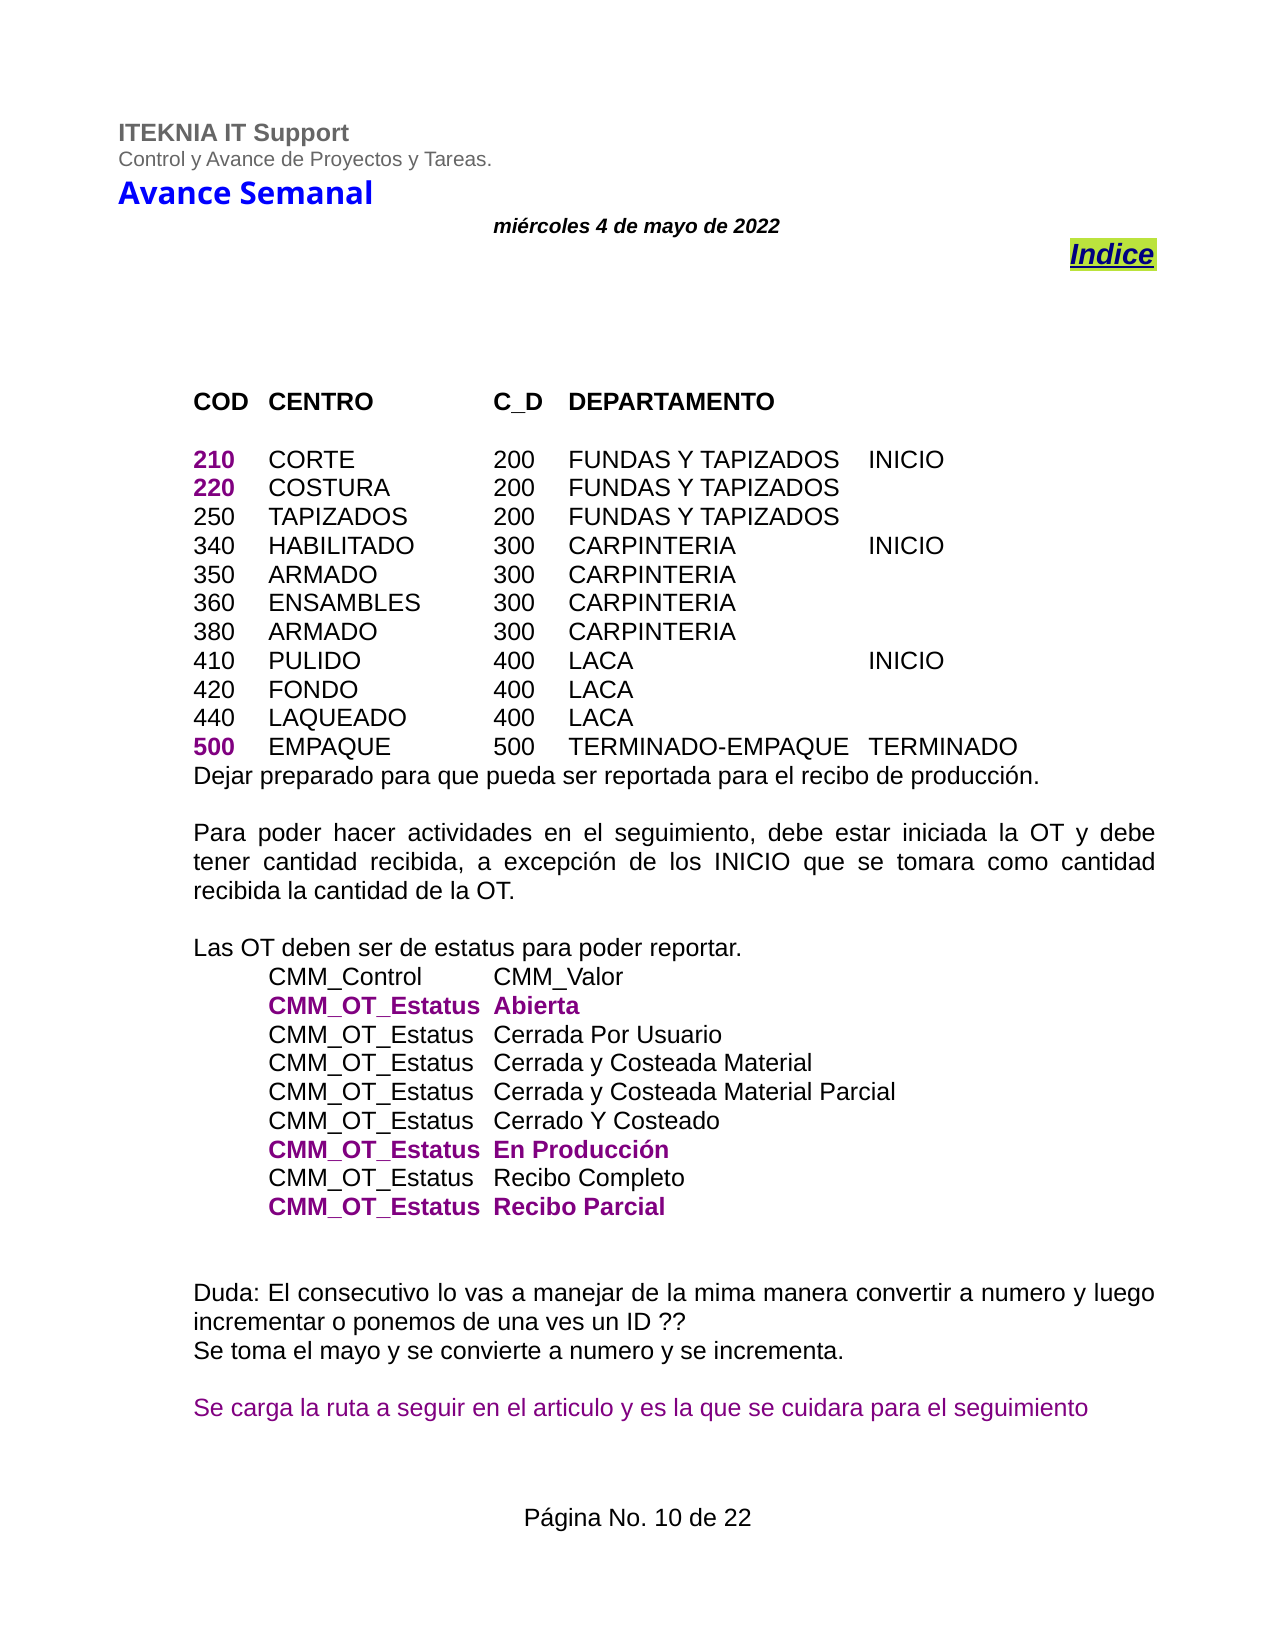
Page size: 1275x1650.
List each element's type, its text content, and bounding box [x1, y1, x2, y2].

text CMM_OT_Estatus Cerrado Y Costeado [193, 1106, 1157, 1134]
text CMM_Control CMM_Valor [193, 962, 1157, 991]
text 210 CORTE 200 FUNDAS Y TAPIZADOS INICIO [193, 444, 1157, 473]
text CMM_OT_Estatus Cerrada Por Usuario [193, 1019, 1157, 1048]
text 350 ARMADO 300 CARPINTERIA [193, 559, 1157, 588]
text 440 LAQUEADO 400 LACA [193, 703, 1157, 732]
text CMM_OT_Estatus Abierta [193, 991, 1157, 1019]
text Dejar preparado para que pueda ser reportada para el recibo de producción. [193, 761, 1157, 789]
text Las OT deben ser de estatus para poder reportar. [193, 933, 1157, 962]
text 250 TAPIZADOS 200 FUNDAS Y TAPIZADOS [193, 502, 1157, 531]
text 220 COSTURA 200 FUNDAS Y TAPIZADOS [193, 473, 1157, 502]
text COD CENTRO C_D DEPARTAMENTO [193, 387, 1157, 416]
text 410 PULIDO 400 LACA INICIO [193, 646, 1157, 674]
text 500 EMPAQUE 500 TERMINADO-EMPAQUE TERMINADO [193, 732, 1157, 761]
text CMM_OT_Estatus En Producción [193, 1134, 1157, 1163]
text 360 ENSAMBLES 300 CARPINTERIA [193, 588, 1157, 617]
text CMM_OT_Estatus Recibo Completo [193, 1163, 1157, 1192]
text Para poder hacer actividades en el seguimiento, debe estar iniciada la OT y debe tener cantidad recibida, a excepción de los INICIO que se tomara como cantidad recibida la cantidad de la OT. [193, 818, 1157, 904]
text CMM_OT_Estatus Cerrada y Costeada Material Parcial [193, 1077, 1157, 1106]
text 340 HABILITADO 300 CARPINTERIA INICIO [193, 531, 1157, 559]
text CMM_OT_Estatus Cerrada y Costeada Material [193, 1048, 1157, 1077]
text Se carga la ruta a seguir en el articulo y es la que se cuidara para el seguimiento [193, 1393, 1157, 1422]
text CMM_OT_Estatus Recibo Parcial [193, 1192, 1157, 1221]
text 420 FONDO 400 LACA [193, 674, 1157, 703]
text 380 ARMADO 300 CARPINTERIA [193, 617, 1157, 646]
text Duda: El consecutivo lo vas a manejar de la mima manera convertir a numero y luego incrementar o ponemos de una ves un ID ?? [193, 1278, 1157, 1336]
text Se toma el mayo y se convierte a numero y se incrementa. [193, 1336, 1157, 1364]
